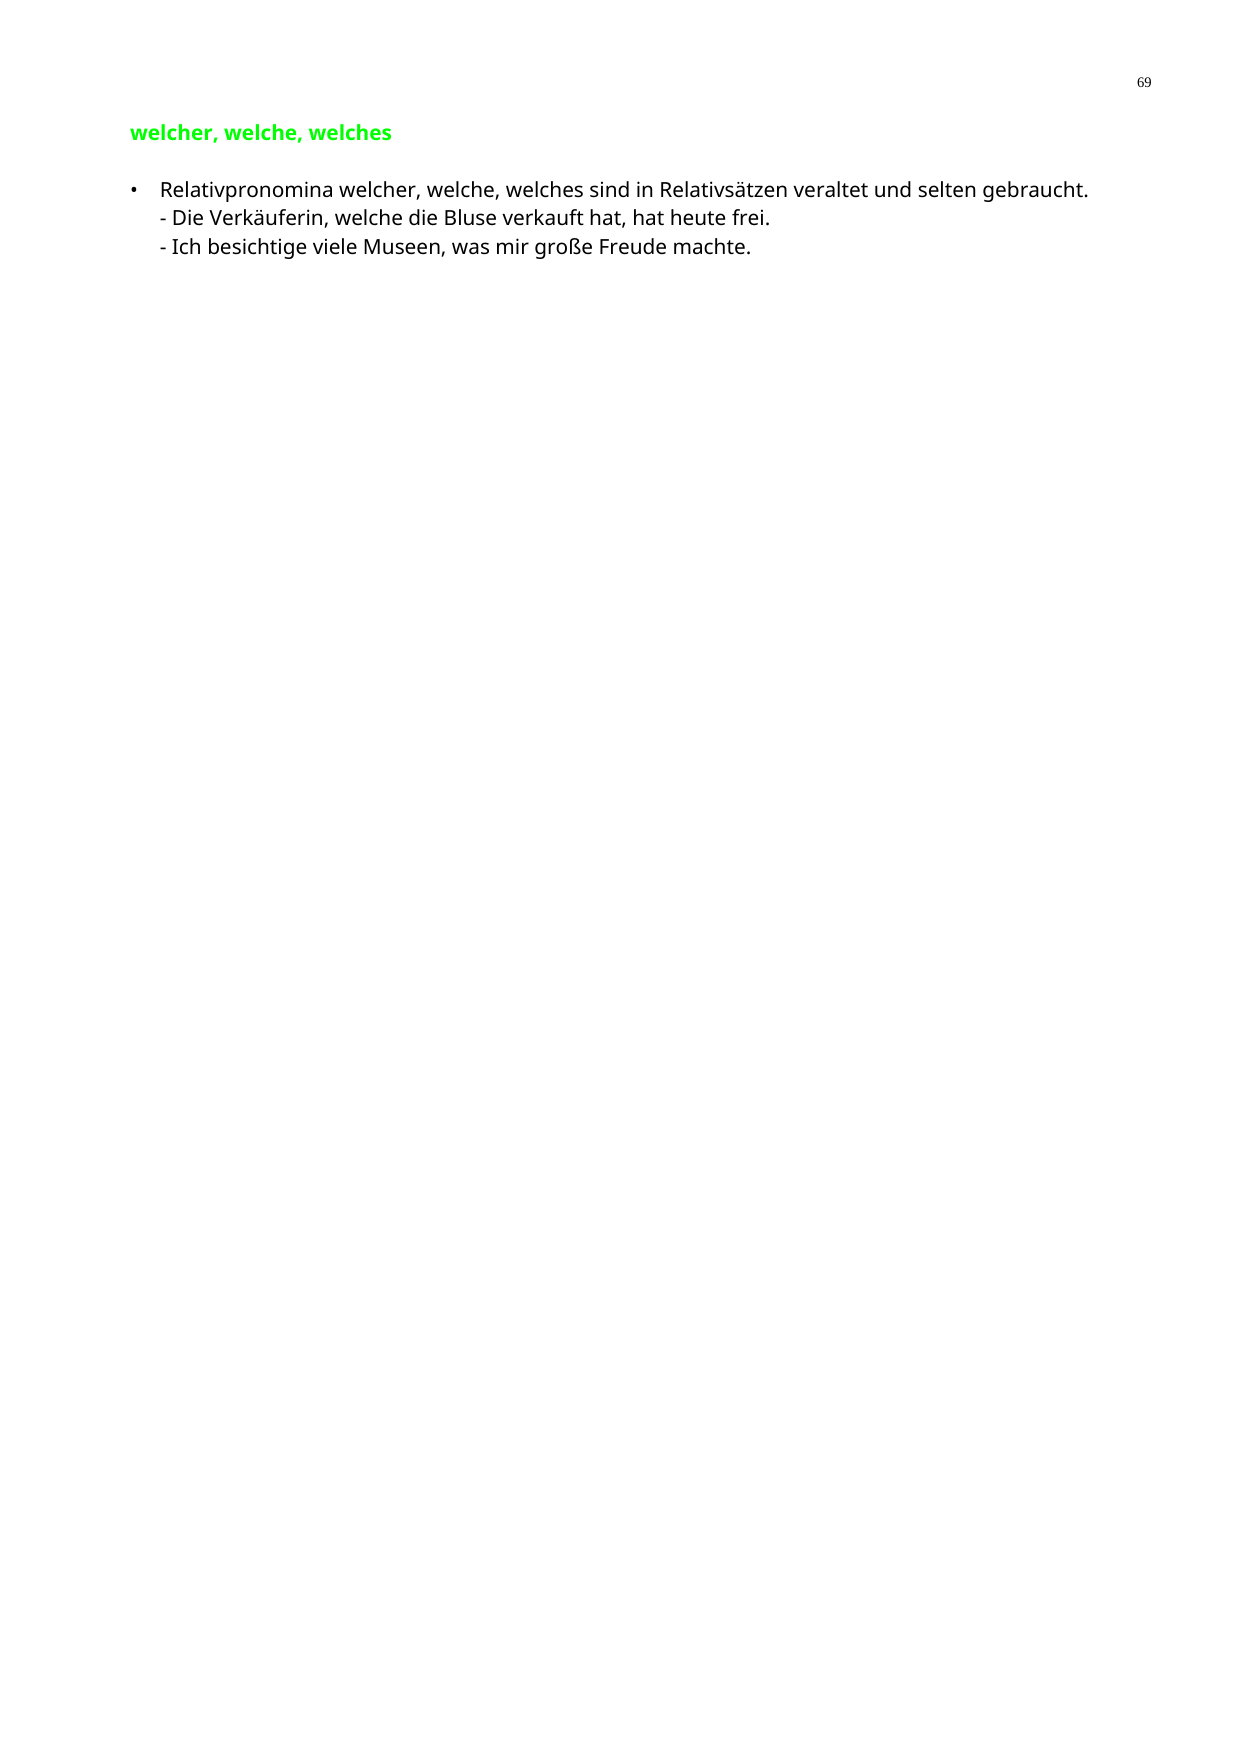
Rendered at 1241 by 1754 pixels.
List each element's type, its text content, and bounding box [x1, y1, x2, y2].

text welcher, welche, welches [130, 118, 1152, 147]
text - Die Verkäuferin, welche die Bluse verkauft hat, hat heute frei. [130, 203, 1152, 232]
text • Relativpronomina welcher, welche, welches sind in Relativsätzen veraltet und selten gebraucht. [130, 175, 1152, 203]
text - Ich besichtige viele Museen, was mir große Freude machte. [130, 232, 1152, 260]
